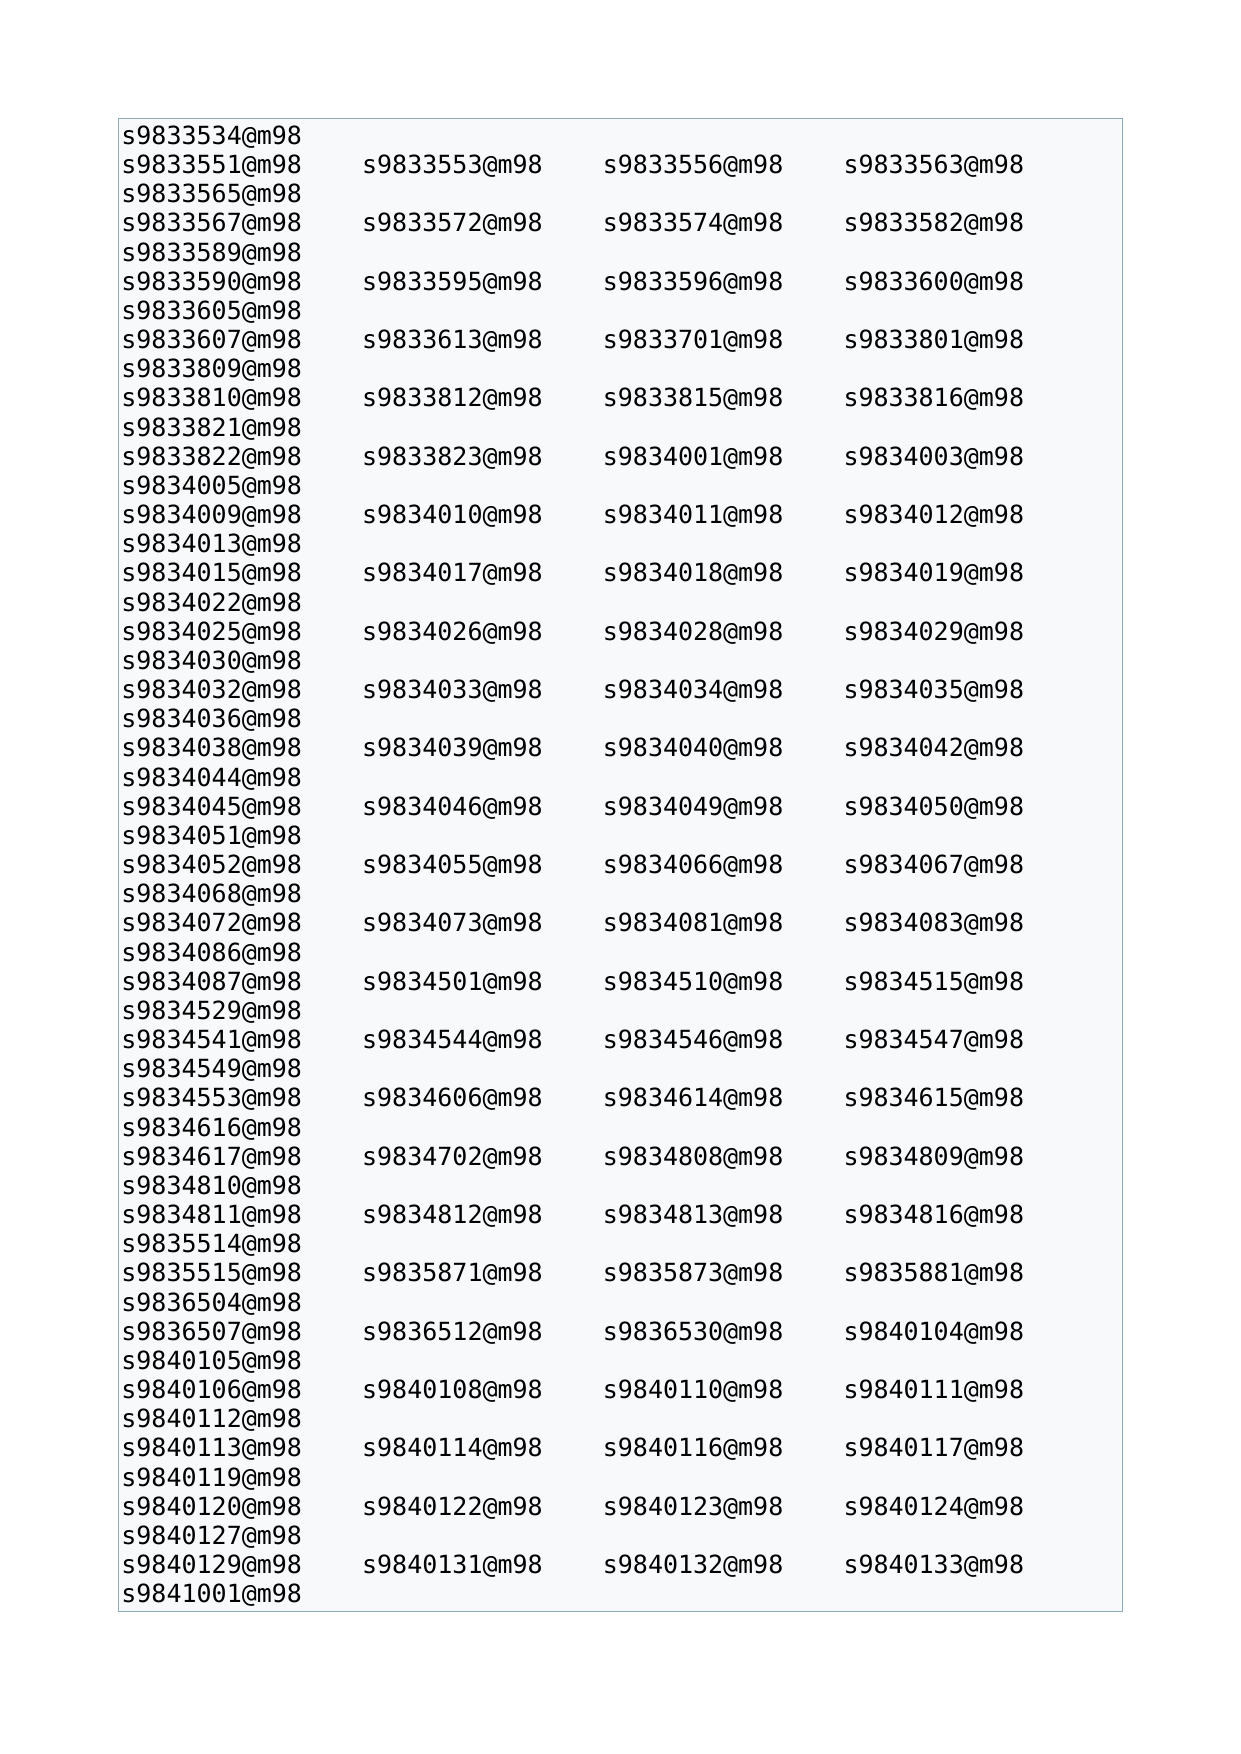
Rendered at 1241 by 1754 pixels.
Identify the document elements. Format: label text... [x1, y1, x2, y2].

text s9833534@m98 s9833551@m98 s9833553@m98 s9833556@m98 s9833563@m98 s9833565@m98 s9833567@m98 s9833572@m98 s9833574@m98 s9833582@m98 s9833589@m98 s9833590@m98 s9833595@m98 s9833596@m98 s9833600@m98 s9833605@m98 s9833607@m98 s9833613@m98 s9833701@m98 s9833801@m98 s9833809@m98 s9833810@m98 s9833812@m98 s9833815@m98 s9833816@m98 s9833821@m98 s9833822@m98 s9833823@m98 s9834001@m98 s9834003@m98 s9834005@m98 s9834009@m98 s9834010@m98 s9834011@m98 s9834012@m98 s9834013@m98 s9834015@m98 s9834017@m98 s9834018@m98 s9834019@m98 s9834022@m98 s9834025@m98 s9834026@m98 s9834028@m98 s9834029@m98 s9834030@m98 s9834032@m98 s9834033@m98 s9834034@m98 s9834035@m98 s9834036@m98 s9834038@m98 s9834039@m98 s9834040@m98 s9834042@m98 s9834044@m98 s9834045@m98 s9834046@m98 s9834049@m98 s9834050@m98 s9834051@m98 s9834052@m98 s9834055@m98 s9834066@m98 s9834067@m98 s9834068@m98 s9834072@m98 s9834073@m98 s9834081@m98 s9834083@m98 s9834086@m98 s9834087@m98 s9834501@m98 s9834510@m98 s9834515@m98 s9834529@m98 s9834541@m98 s9834544@m98 s9834546@m98 s9834547@m98 s9834549@m98 s9834553@m98 s9834606@m98 s9834614@m98 s9834615@m98 s9834616@m98 s9834617@m98 s9834702@m98 s9834808@m98 s9834809@m98 s9834810@m98 s9834811@m98 s9834812@m98 s9834813@m98 s9834816@m98 s9835514@m98 s9835515@m98 s9835871@m98 s9835873@m98 s9835881@m98 s9836504@m98 s9836507@m98 s9836512@m98 s9836530@m98 s9840104@m98 s9840105@m98 s9840106@m98 s9840108@m98 s9840110@m98 s9840111@m98 s9840112@m98 s9840113@m98 s9840114@m98 s9840116@m98 s9840117@m98 s9840119@m98 s9840120@m98 s9840122@m98 s9840123@m98 s9840124@m98 s9840127@m98 s9840129@m98 s9840131@m98 s9840132@m98 s9840133@m98 s9841001@m98 [119, 119, 1122, 1611]
